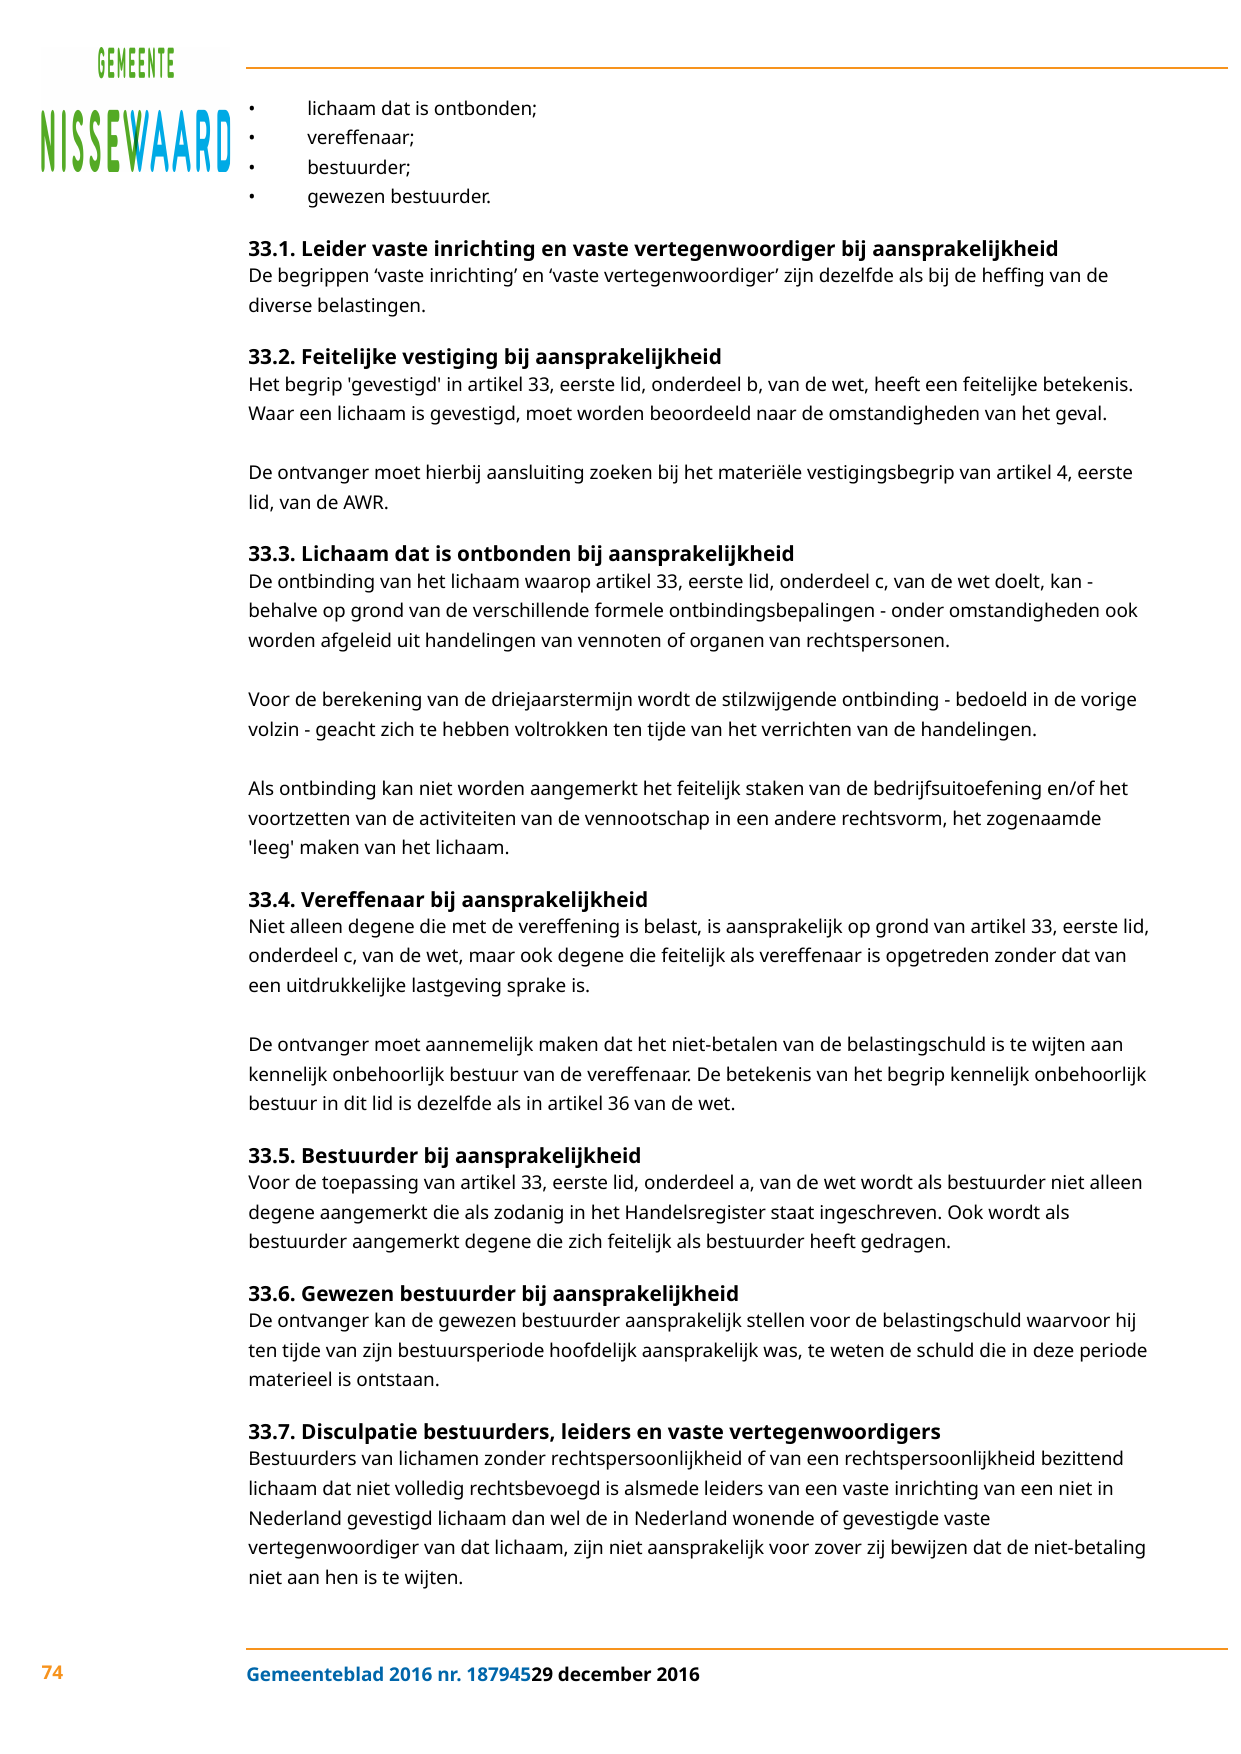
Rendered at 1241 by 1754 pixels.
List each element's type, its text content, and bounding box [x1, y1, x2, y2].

text 33.1. Leider vaste inrichting en vaste vertegenwoordiger bij aansprakelijkheid [248, 234, 1152, 262]
text 33.4. Vereffenaar bij aansprakelijkheid [248, 885, 1152, 913]
text Het begrip 'gevestigd' in artikel 33, eerste lid, onderdeel b, van de wet, heeft een feitelijke betekenis. Waar een lichaam is gevestigd, moet worden beoordeeld naar de omstandigheden van het geval. [248, 371, 1152, 426]
list bestuurder; [248, 154, 1152, 180]
text De ontvanger moet aannemelijk maken dat het niet-betalen van de belastingschuld is te wijten aan kennelijk onbehoorlijk bestuur van de vereffenaar. De betekenis van het begrip kennelijk onbehoorlijk bestuur in dit lid is dezelfde als in artikel 36 van de wet. [248, 1031, 1152, 1116]
picture [200, 151, 206, 172]
text De ontbinding van het lichaam waarop artikel 33, eerste lid, onderdeel c, van de wet doelt, kan - behalve op grond van de verschillende formele ontbindingsbepalingen - onder omstandigheden ook worden afgeleid uit handelingen van vennoten of organen van rechtspersonen. [248, 568, 1152, 653]
text Als ontbinding kan niet worden aangemerkt het feitelijk staken van de bedrijfsuitoefening en/of het voortzetten van de activiteiten van de vennootschap in een andere rechtsvorm, het zogenaamde 'leeg' maken van het lichaam. [248, 775, 1152, 860]
text 33.5. Bestuurder bij aansprakelijkheid [248, 1141, 1152, 1169]
picture [41, 47, 231, 172]
text De begrippen ‘vaste inrichting’ en ‘vaste vertegenwoordiger’ zijn dezelfde als bij de heffing van de diverse belastingen. [248, 262, 1152, 318]
text 33.6. Gewezen bestuurder bij aansprakelijkheid [248, 1279, 1152, 1307]
text De ontvanger kan de gewezen bestuurder aansprakelijk stellen voor de belastingschuld waarvoor hij ten tijde van zijn bestuursperiode hoofdelijk aansprakelijk was, te weten de schuld die in deze periode materieel is ontstaan. [248, 1307, 1152, 1392]
text De ontvanger moet hierbij aansluiting zoeken bij het materiële vestigingsbegrip van artikel 4, eerste lid, van de AWR. [248, 459, 1152, 515]
text Bestuurders van lichamen zonder rechtspersoonlijkheid of van een rechtspersoonlijkheid bezittend lichaam dat niet volledig rechtsbevoegd is alsmede leiders van een vaste inrichting van een niet in Nederland gevestigd lichaam dan wel de in Nederland wonende of gevestigde vaste vertegenwoordiger van dat lichaam, zijn niet aansprakelijk voor zover zij bewijzen dat de niet-betaling niet aan hen is te wijten. [248, 1446, 1152, 1589]
picture [201, 122, 206, 138]
text 33.7. Disculpatie bestuurders, leiders en vaste vertegenwoordigers [248, 1417, 1152, 1446]
picture [176, 157, 187, 172]
text 33.3. Lichaam dat is ontbonden bij aansprakelijkheid [248, 539, 1152, 568]
list vereffenaar; [248, 124, 1152, 150]
list gewezen bestuurder. [248, 183, 1152, 209]
text 33.2. Feitelijke vestiging bij aansprakelijkheid [248, 342, 1152, 371]
text Niet alleen degene die met de vereffening is belast, is aansprakelijk op grond van artikel 33, eerste lid, onderdeel c, van de wet, maar ook degene die feitelijk als vereffenaar is opgetreden zonder dat van een uitdrukkelijke lastgeving sprake is. [248, 913, 1152, 998]
text Voor de berekening van de driejaarstermijn wordt de stilzwijgende ontbinding - bedoeld in de vorige volzin - geacht zich te hebben voltrokken ten tijde van het verrichten van de handelingen. [248, 686, 1152, 742]
picture [222, 122, 227, 160]
list lichaam dat is ontbonden; [248, 95, 1152, 121]
picture [154, 157, 165, 172]
text Voor de toepassing van artikel 33, eerste lid, onderdeel a, van de wet wordt als bestuurder niet alleen degene aangemerkt die als zodanig in het Handelsregister staat ingeschreven. Ook wordt als bestuurder aangemerkt degene die zich feitelijk als bestuurder heeft gedragen. [248, 1169, 1152, 1254]
